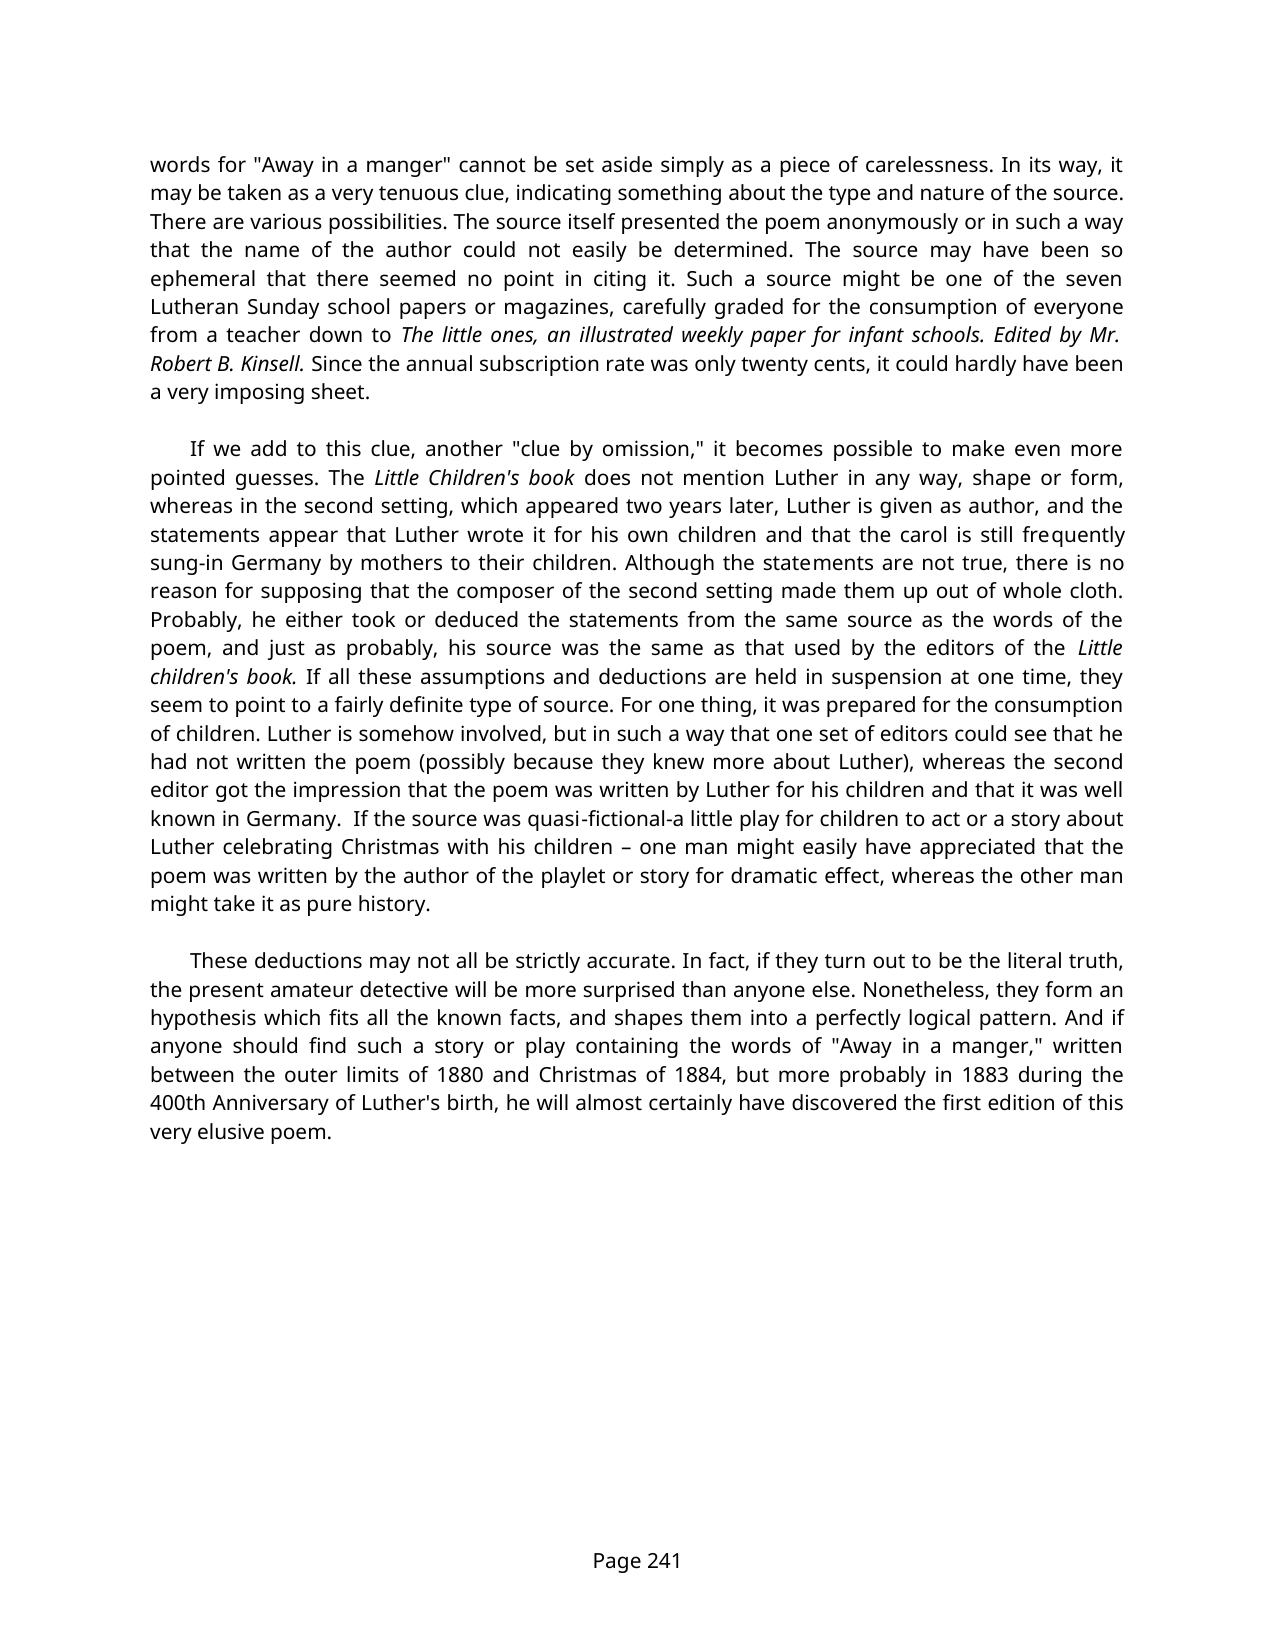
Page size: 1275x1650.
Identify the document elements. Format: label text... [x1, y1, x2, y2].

text words for "Away in a manger" cannot be set aside simply as a piece of carelessness. In its way, it may be taken as a very tenuous clue, indicating something about the type and nature of the source. There are various possibilities. The source itself presented the poem anonymously or in such a way that the name of the author could not easily be determined. The source may have been so ephemeral that there seemed no point in citing it. Such a source might be one of the seven Lutheran Sunday school papers or magazines, carefully graded for the consumption of everyone from a teacher down to The little ones, an illustrated weekly paper for infant schools. Edited by Mr. Robert B. Kinsell. Since the an­nual subscription rate was only twenty cents, it could hardly have been a very imposing sheet. [150, 150, 1125, 406]
text These deductions may not all be strictly accurate. In fact, if they turn out to be the literal truth, the present amateur detective will be more surprised than anyone else. Nonetheless, they form an hypothesis which fits all the known facts, and shapes them into a perfectly logical pattern. And if any­one should find such a story or play containing the words of "Away in a manger," written between the outer limits of 1880 and Christmas of 1884, but more probably in 1883 during the 400th Anniversary of Luther's birth, he will almost certainly have discovered the first edition of this very elusive poem. [150, 946, 1125, 1145]
text If we add to this clue, another "clue by omission," it becomes possible to make even more pointed guesses. The Little Children's book does not men­tion Luther in any way, shape or form, whereas in the second setting, which appeared two years later, Luther is given as author, and the statements ap­pear that Luther wrote it for his own children and that the carol is still fre­quently sung‑in Germany by mothers to their children. Although the state­ments are not true, there is no reason for supposing that the composer of the second setting made them up out of whole cloth. Probably, he either took or deduced the statements from the same source as the words of the poem, and just as probably, his source was the same as that used by the editors of the Little children's book. If all these assumptions and deductions are held in suspension at one time, they seem to point to a fairly definite type of source. For one thing, it was prepared for the consumption of children. Luther is somehow involved, but in such a way that one set of editors could see that he had not written the poem (possibly because they knew more about Luther), whereas the second editor got the impression that the poem was written by Luther for his children and that it was well known in Germany. If the source was quasi‑fictional‑a little play for children to act or a story about Luther celebrating Christmas with his children – one man might easily have appreciated that the poem was written by the author of the playlet or story for dramatic effect, whereas the other man might take it as pure history. [150, 434, 1125, 918]
